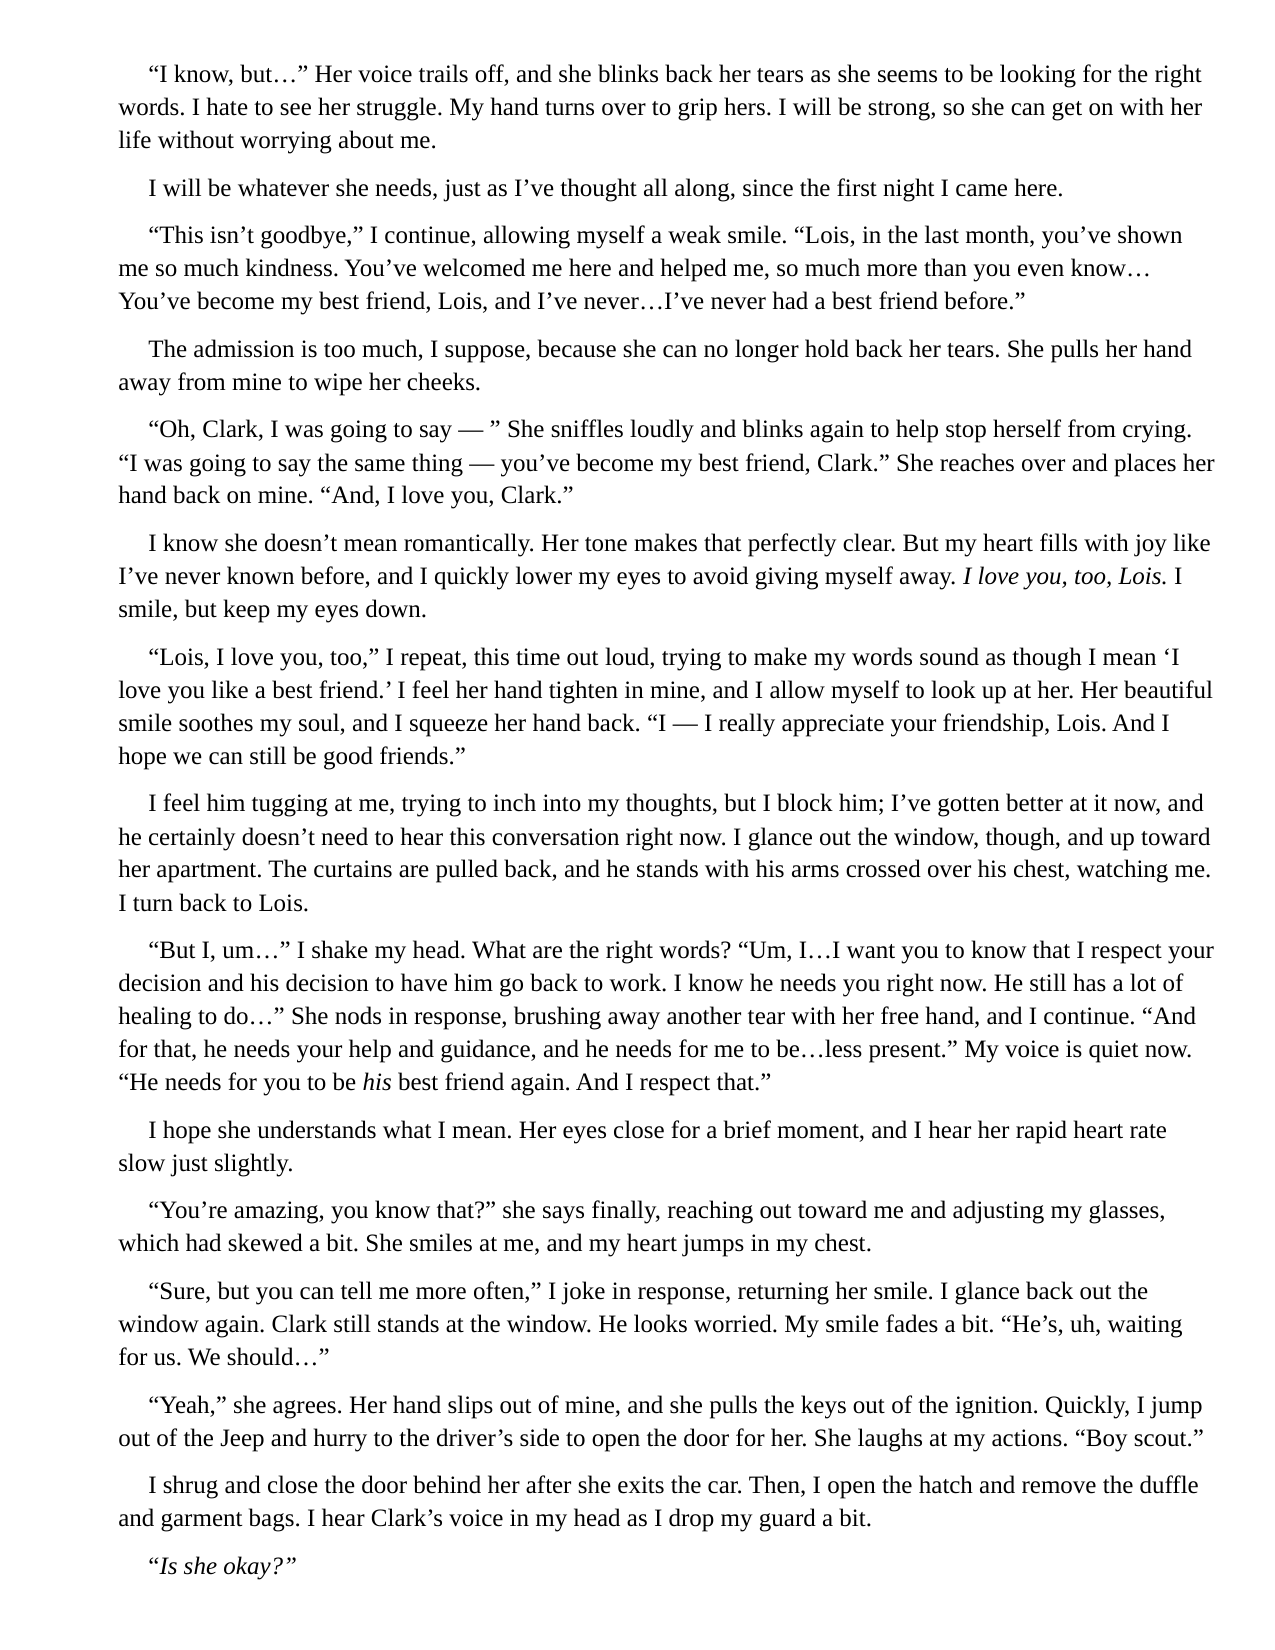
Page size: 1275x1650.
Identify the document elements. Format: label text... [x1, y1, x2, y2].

text “Yeah,” she agrees. Her hand slips out of mine, and she pulls the keys out of the ignition. Quickly, I jump out of the Jeep and hurry to the driver’s side to open the door for her. She laughs at my actions. “Boy scout.” [118, 1390, 1216, 1452]
text “Oh, Clark, I was going to say — ” She sniffles loudly and blinks again to help stop herself from crying. “I was going to say the same thing — you’ve become my best friend, Clark.” She reaches over and places her hand back on mine. “And, I love you, Clark.” [118, 414, 1216, 509]
text “I know, but…” Her voice trails off, and she blinks back her tears as she seems to be looking for the right words. I hate to see her struggle. My hand turns over to grip hers. I will be strong, so she can get on with her life without worrying about me. [118, 59, 1216, 154]
text “Is she okay?” [118, 1551, 1216, 1580]
text “You’re amazing, you know that?” she says finally, reaching out toward me and adjusting my glasses, which had skewed a bit. She smiles at me, and my heart jumps in my chest. [118, 1196, 1216, 1257]
text I hope she understands what I mean. Her eyes close for a brief moment, and I hear her rapid heart rate slow just slightly. [118, 1115, 1216, 1177]
text “Lois, I love you, too,” I repeat, this time out loud, trying to make my words sound as though I mean ‘I love you like a best friend.’ I feel her hand tighten in mine, and I allow myself to look up at her. Her beautiful smile soothes my soul, and I squeeze her hand back. “I — I really appreciate your friendship, Lois. And I hope we can still be good friends.” [118, 642, 1216, 770]
text I feel him tugging at me, trying to inch into my thoughts, but I block him; I’ve gotten better at it now, and he certainly doesn’t need to hear this conversation right now. I glance out the window, though, and up toward her apartment. The curtains are pulled back, and he stands with his arms crossed over his chest, watching me. I turn back to Lois. [118, 788, 1216, 916]
text “This isn’t goodbye,” I continue, allowing myself a weak smile. “Lois, in the last month, you’ve shown me so much kindness. You’ve welcomed me here and helped me, so much more than you even know… You’ve become my best friend, Lois, and I’ve never…I’ve never had a best friend before.” [118, 220, 1216, 315]
text “But I, um…” I shake my head. What are the right words? “Um, I…I want you to know that I respect your decision and his decision to have him go back to work. I know he needs you right now. He still has a lot of healing to do…” She nods in response, brushing away another tear with her free hand, and I continue. “And for that, he needs your help and guidance, and he needs for me to be…less present.” My voice is quiet now. “He needs for you to be his best friend again. And I respect that.” [118, 935, 1216, 1096]
text I know she doesn’t mean romantically. Her tone makes that perfectly clear. But my heart fills with joy like I’ve never known before, and I quickly lower my eyes to avoid giving myself away. I love you, too, Lois. I smile, but keep my eyes down. [118, 528, 1216, 623]
text The admission is too much, I suppose, because she can no longer hold back her tears. She pulls her hand away from mine to wipe her cheeks. [118, 334, 1216, 396]
text “Sure, but you can tell me more often,” I joke in response, returning her smile. I glance back out the window again. Clark still stands at the window. He looks worried. My smile fades a bit. “He’s, uh, waiting for us. We should…” [118, 1276, 1216, 1371]
text I shrug and close the door behind her after she exits the car. Then, I open the hatch and remove the duffle and garment bags. I hear Clark’s voice in my head as I drop my guard a bit. [118, 1470, 1216, 1532]
text I will be whatever she needs, just as I’ve thought all along, since the first night I came here. [118, 173, 1216, 201]
